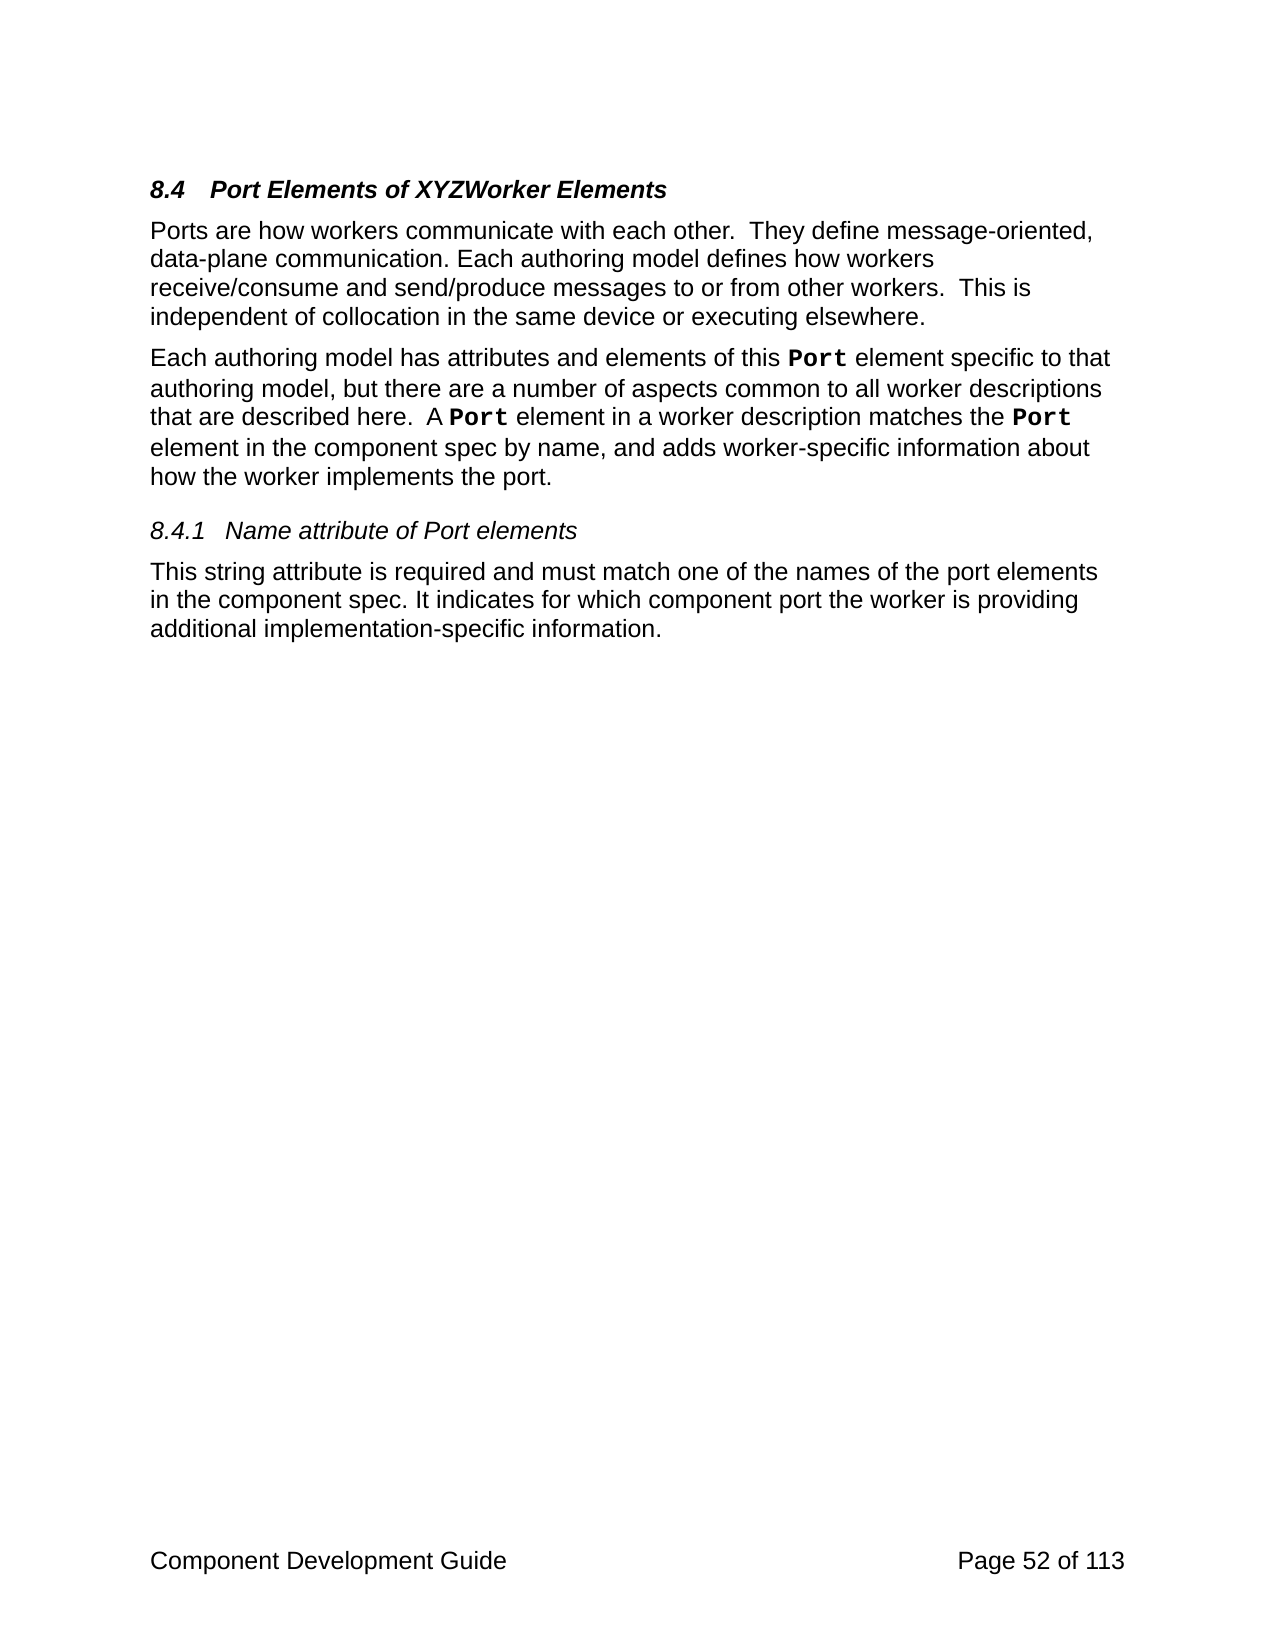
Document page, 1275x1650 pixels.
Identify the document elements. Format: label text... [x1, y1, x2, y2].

subtitle Port Elements of XYZWorker Elements [150, 175, 1125, 204]
text Ports are how workers communicate with each other. They define message-oriented, data-plane communication. Each authoring model defines how workers receive/consume and send/produce messages to or from other workers. This is independent of collocation in the same device or executing elsewhere. [150, 216, 1125, 331]
text This string attribute is required and must match one of the names of the port elements in the component spec. It indicates for which component port the worker is providing additional implementation-specific information. [150, 557, 1125, 643]
subtitle Name attribute of Port elements [150, 516, 1125, 544]
text Each authoring model has attributes and elements of this Port element specific to that authoring model, but there are a number of aspects common to all worker descriptions that are described here. A Port element in a worker description matches the Port element in the component spec by name, and adds worker-specific information about how the worker implements the port. [150, 343, 1125, 491]
